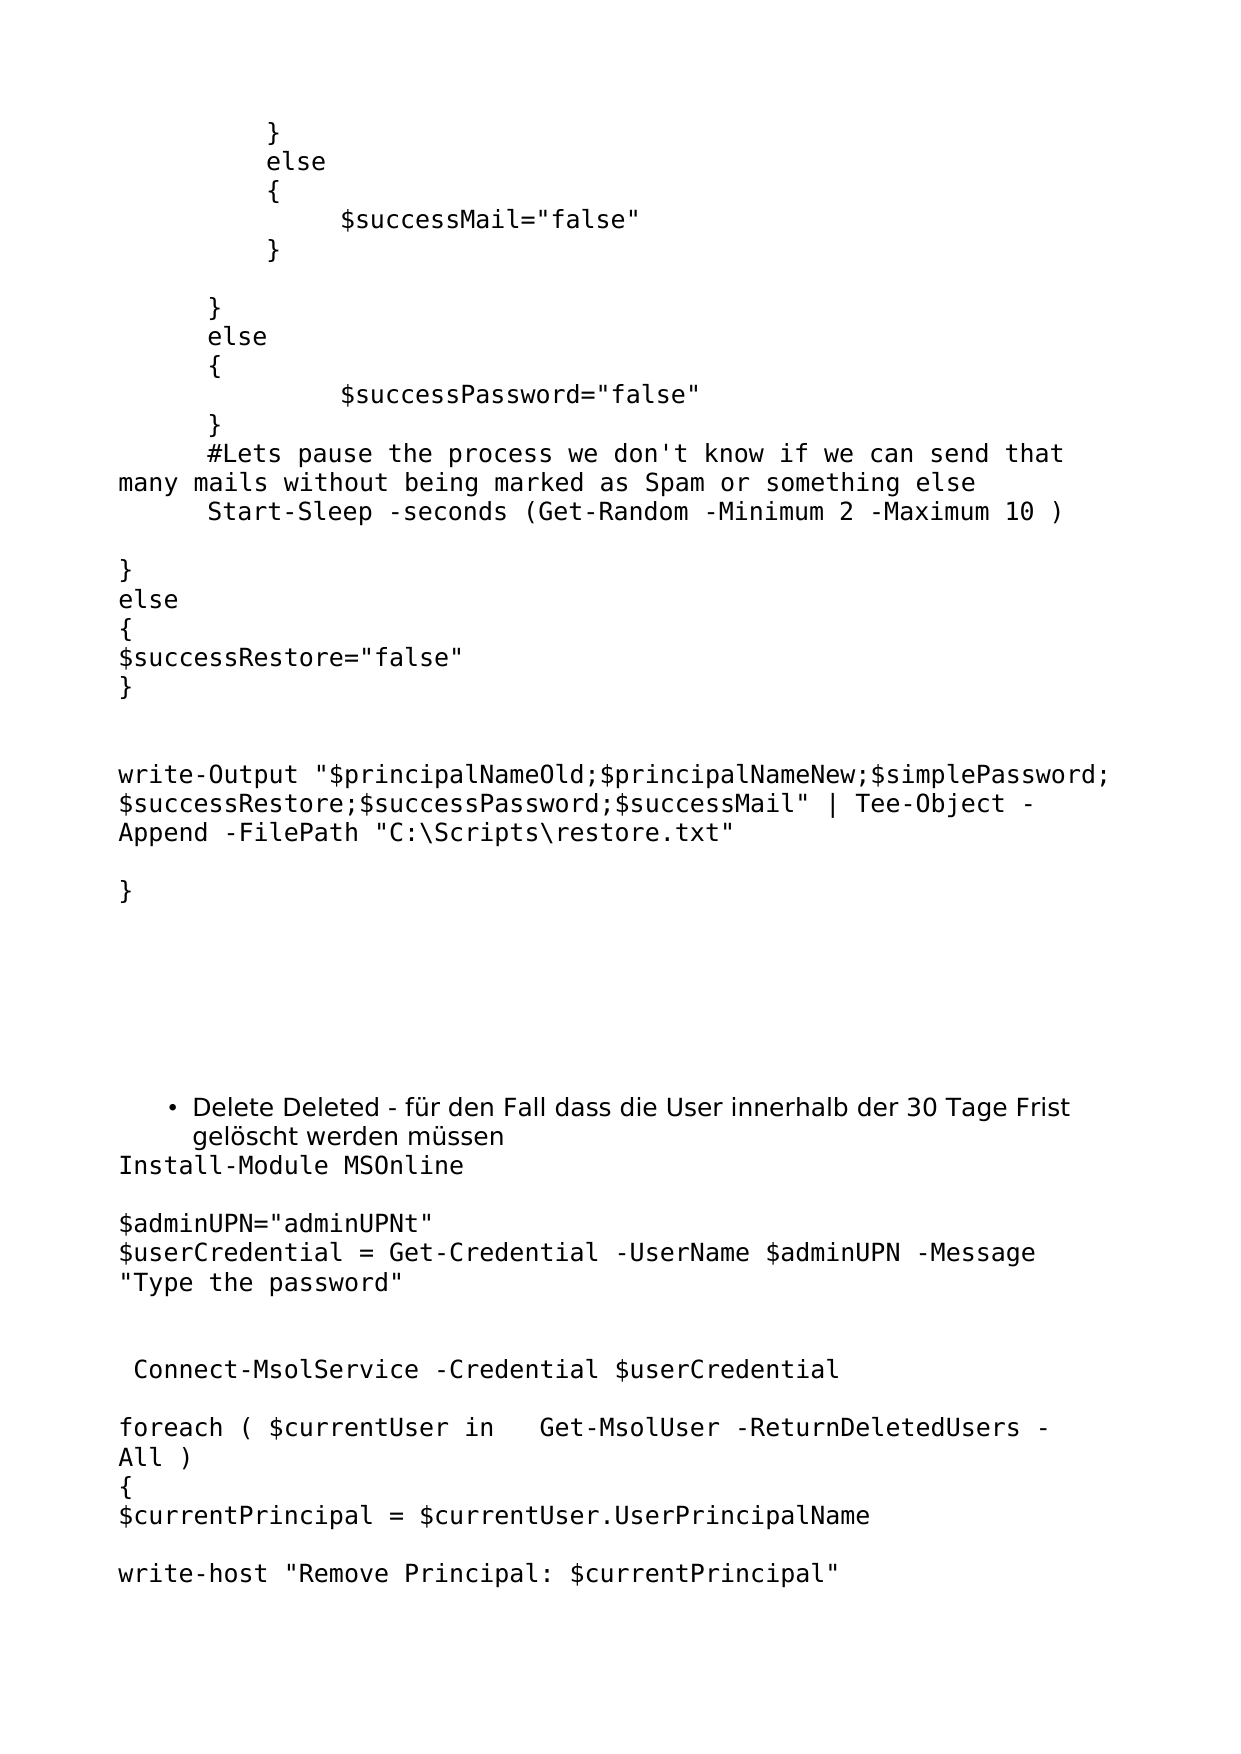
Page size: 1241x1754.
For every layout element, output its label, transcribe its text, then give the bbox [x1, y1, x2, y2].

text } else { $successMail="false" } } else { $successPassword="false" } #Lets pause the process we don't know if we can send that many mails without being marked as Spam or something else Start-Sleep -seconds (Get-Random -Minimum 2 -Maximum 10 ) } else { $successRestore="false" } write-Output "$principalNameOld;$principalNameNew;$simplePassword;$successRestore;$successPassword;$successMail" | Tee-Object -Append -FilePath "C:\Scripts\restore.txt" } [118, 118, 1122, 1051]
text Install-Module MSOnline $adminUPN="adminUPNt" $userCredential = Get-Credential -UserName $adminUPN -Message "Type the password" Connect-MsolService -Credential $userCredential foreach ( $currentUser in Get-MsolUser -ReturnDeletedUsers -All ) { $currentPrincipal = $currentUser.UserPrincipalName write-host "Remove Principal: $currentPrincipal" [118, 1151, 1122, 1618]
list Delete Deleted - für den Fall dass die User innerhalb der 30 Tage Frist gelöscht werden müssen [177, 1093, 1122, 1151]
